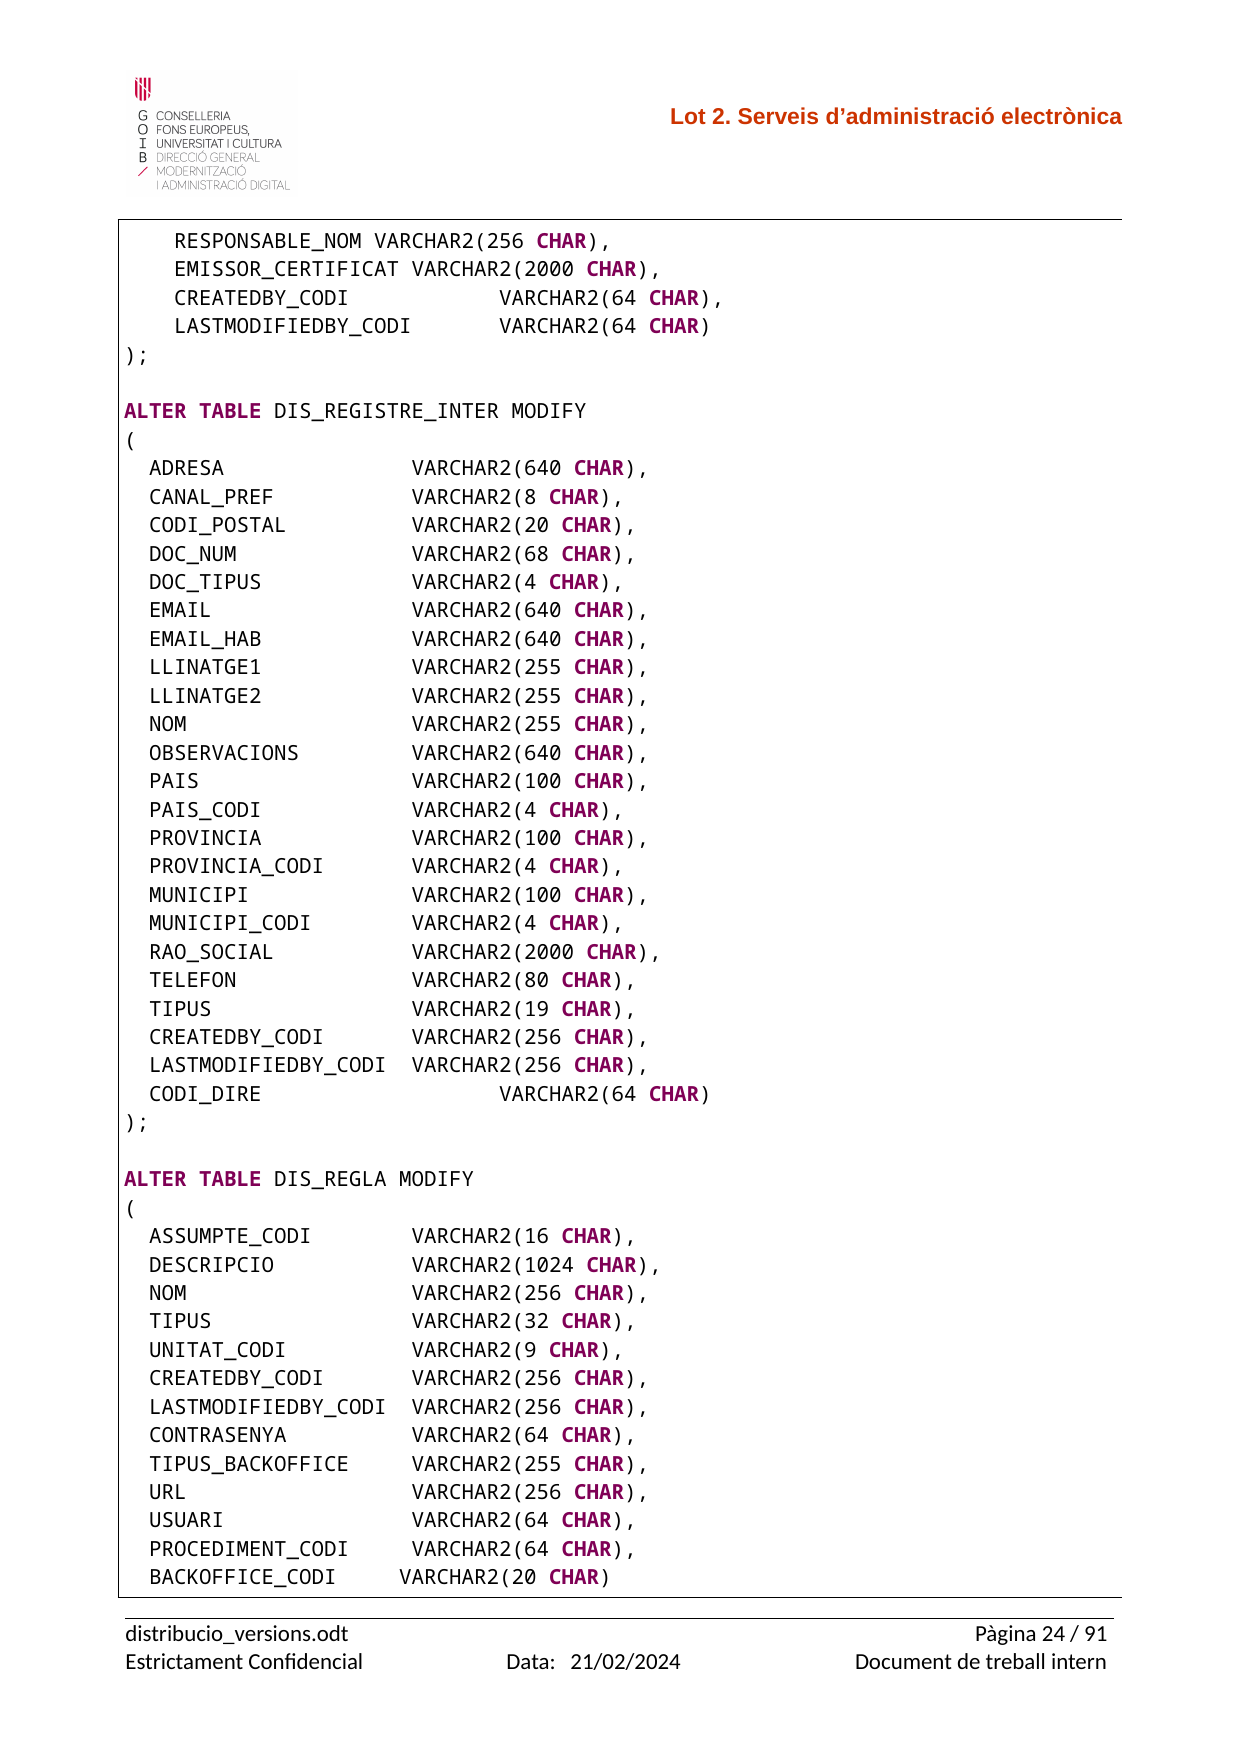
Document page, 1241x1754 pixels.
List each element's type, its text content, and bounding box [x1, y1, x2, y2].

table_header RESPONSABLE_NOM VARCHAR2(256 CHAR), EMISSOR_CERTIFICAT VARCHAR2(2000 CHAR), CREATEDBY_CODI VARCHAR2(64 CHAR), LASTMODIFIEDBY_CODI VARCHAR2(64 CHAR) ); ALTER TABLE DIS_REGISTRE_INTER MODIFY ( ADRESA VARCHAR2(640 CHAR), CANAL_PREF VARCHAR2(8 CHAR), CODI_POSTAL VARCHAR2(20 CHAR), DOC_NUM VARCHAR2(68 CHAR), DOC_TIPUS VARCHAR2(4 CHAR), EMAIL VARCHAR2(640 CHAR), EMAIL_HAB VARCHAR2(640 CHAR), LLINATGE1 VARCHAR2(255 CHAR), LLINATGE2 VARCHAR2(255 CHAR), NOM VARCHAR2(255 CHAR), OBSERVACIONS VARCHAR2(640 CHAR), PAIS VARCHAR2(100 CHAR), PAIS_CODI VARCHAR2(4 CHAR), PROVINCIA VARCHAR2(100 CHAR), PROVINCIA_CODI VARCHAR2(4 CHAR), MUNICIPI VARCHAR2(100 CHAR), MUNICIPI_CODI VARCHAR2(4 CHAR), RAO_SOCIAL VARCHAR2(2000 CHAR), TELEFON VARCHAR2(80 CHAR), TIPUS VARCHAR2(19 CHAR), CREATEDBY_CODI VARCHAR2(256 CHAR), LASTMODIFIEDBY_CODI VARCHAR2(256 CHAR), CODI_DIRE VARCHAR2(64 CHAR) ); ALTER TABLE DIS_REGLA MODIFY ( ASSUMPTE_CODI VARCHAR2(16 CHAR), DESCRIPCIO VARCHAR2(1024 CHAR), NOM VARCHAR2(256 CHAR), TIPUS VARCHAR2(32 CHAR), UNITAT_CODI VARCHAR2(9 CHAR), CREATEDBY_CODI VARCHAR2(256 CHAR), LASTMODIFIEDBY_CODI VARCHAR2(256 CHAR), CONTRASENYA VARCHAR2(64 CHAR), TIPUS_BACKOFFICE VARCHAR2(255 CHAR), URL VARCHAR2(256 CHAR), USUARI VARCHAR2(64 CHAR), PROCEDIMENT_CODI VARCHAR2(64 CHAR), BACKOFFICE_CODI VARCHAR2(20 CHAR) [119, 220, 1122, 1597]
picture [126, 70, 299, 197]
